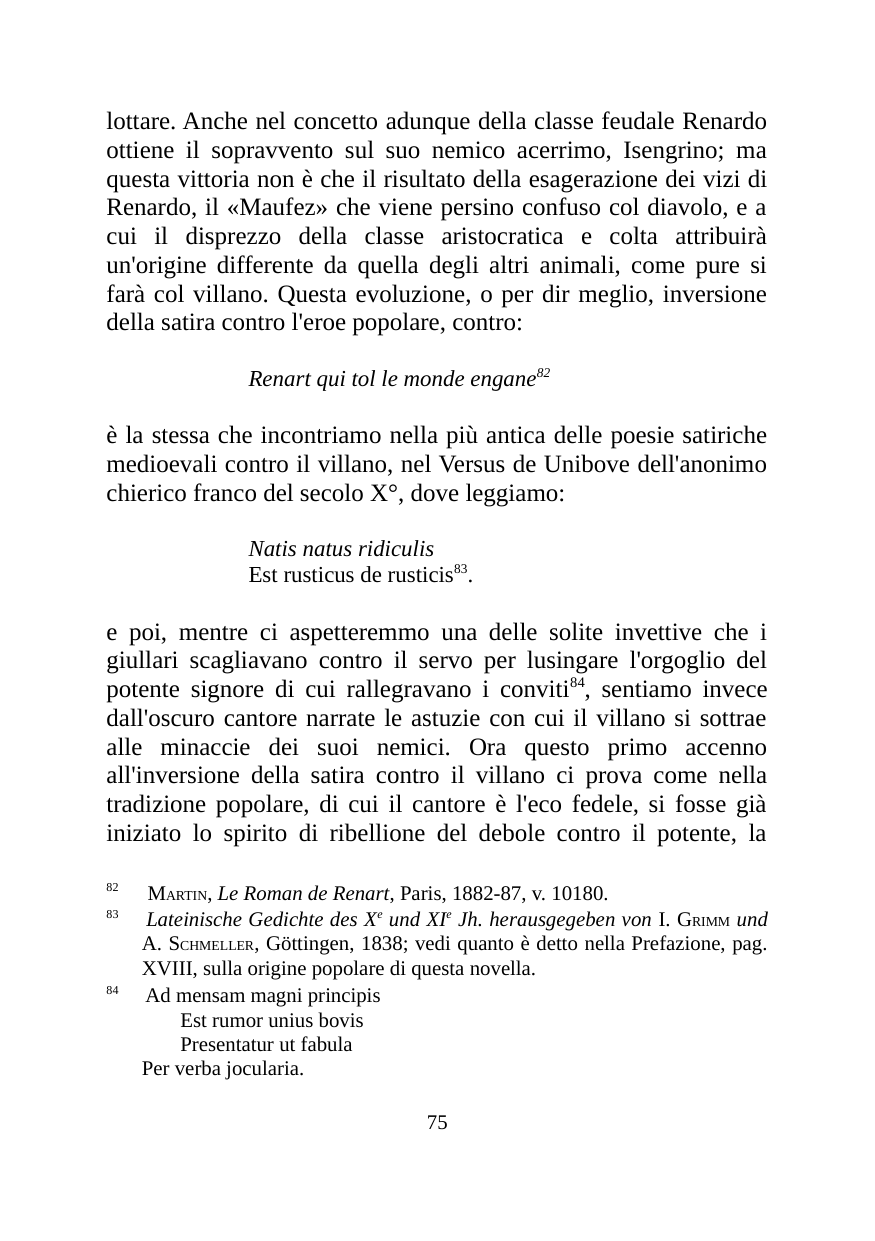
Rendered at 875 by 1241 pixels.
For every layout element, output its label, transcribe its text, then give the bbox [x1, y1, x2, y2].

text Est rumor unius bovis [106, 1008, 768, 1032]
text Renart qui tol le monde engane [219, 365, 768, 391]
text Ad mensam magni principis [106, 979, 768, 1008]
text è la stessa che incontriamo nella più antica delle poesie satiriche medioevali contro il villano, nel Versus de Unibove dell'anonimo chierico franco del secolo X°, dove leggiamo: [106, 420, 768, 506]
text e poi, mentre ci aspetteremmo una delle solite invettive che i giullari scagliavano contro il servo per lusingare l'orgoglio del potente signore di cui rallegravano i conviti, sentiamo invece dall'oscuro cantore narrate le astuzie con cui il villano si sottrae alle minaccie dei suoi nemici. Ora questo primo accenno all'inversione della satira contro il villano ci prova come nella tradizione popolare, di cui il cantore è l'eco fedele, si fosse già iniziato lo spirito di ribellione del debole contro il potente, la [106, 617, 768, 847]
text lottare. Anche nel concetto adunque della classe feudale Renardo ottiene il sopravvento sul suo nemico acerrimo, Isengrino; ma questa vittoria non è che il risultato della esagerazione dei vizi di Renardo, il «Maufez» che viene persino confuso col diavolo, e a cui il disprezzo della classe aristocratica e colta attribuirà un'origine differente da quella degli altri animali, come pure si farà col villano. Questa evoluzione, o per dir meglio, inversione della satira contro l'eroe popolare, contro: [106, 106, 768, 336]
text Est rusticus de rusticis. [219, 561, 768, 588]
text Per verba jocularia. [106, 1056, 768, 1080]
text Lateinische Gedichte des Xe und XIe Jh. herausgegeben von I. Grimm und A. Schmeller, Göttingen, 1838; vedi quanto è detto nella Prefazione, pag. XVIII, sulla origine popolare di questa novella. [106, 905, 768, 979]
text Presentatur ut fabula [106, 1032, 768, 1056]
text Natis natus ridiculis [219, 535, 768, 561]
text Martin, Le Roman de Renart, Paris, 1882-87, v. 10180. [106, 879, 768, 905]
